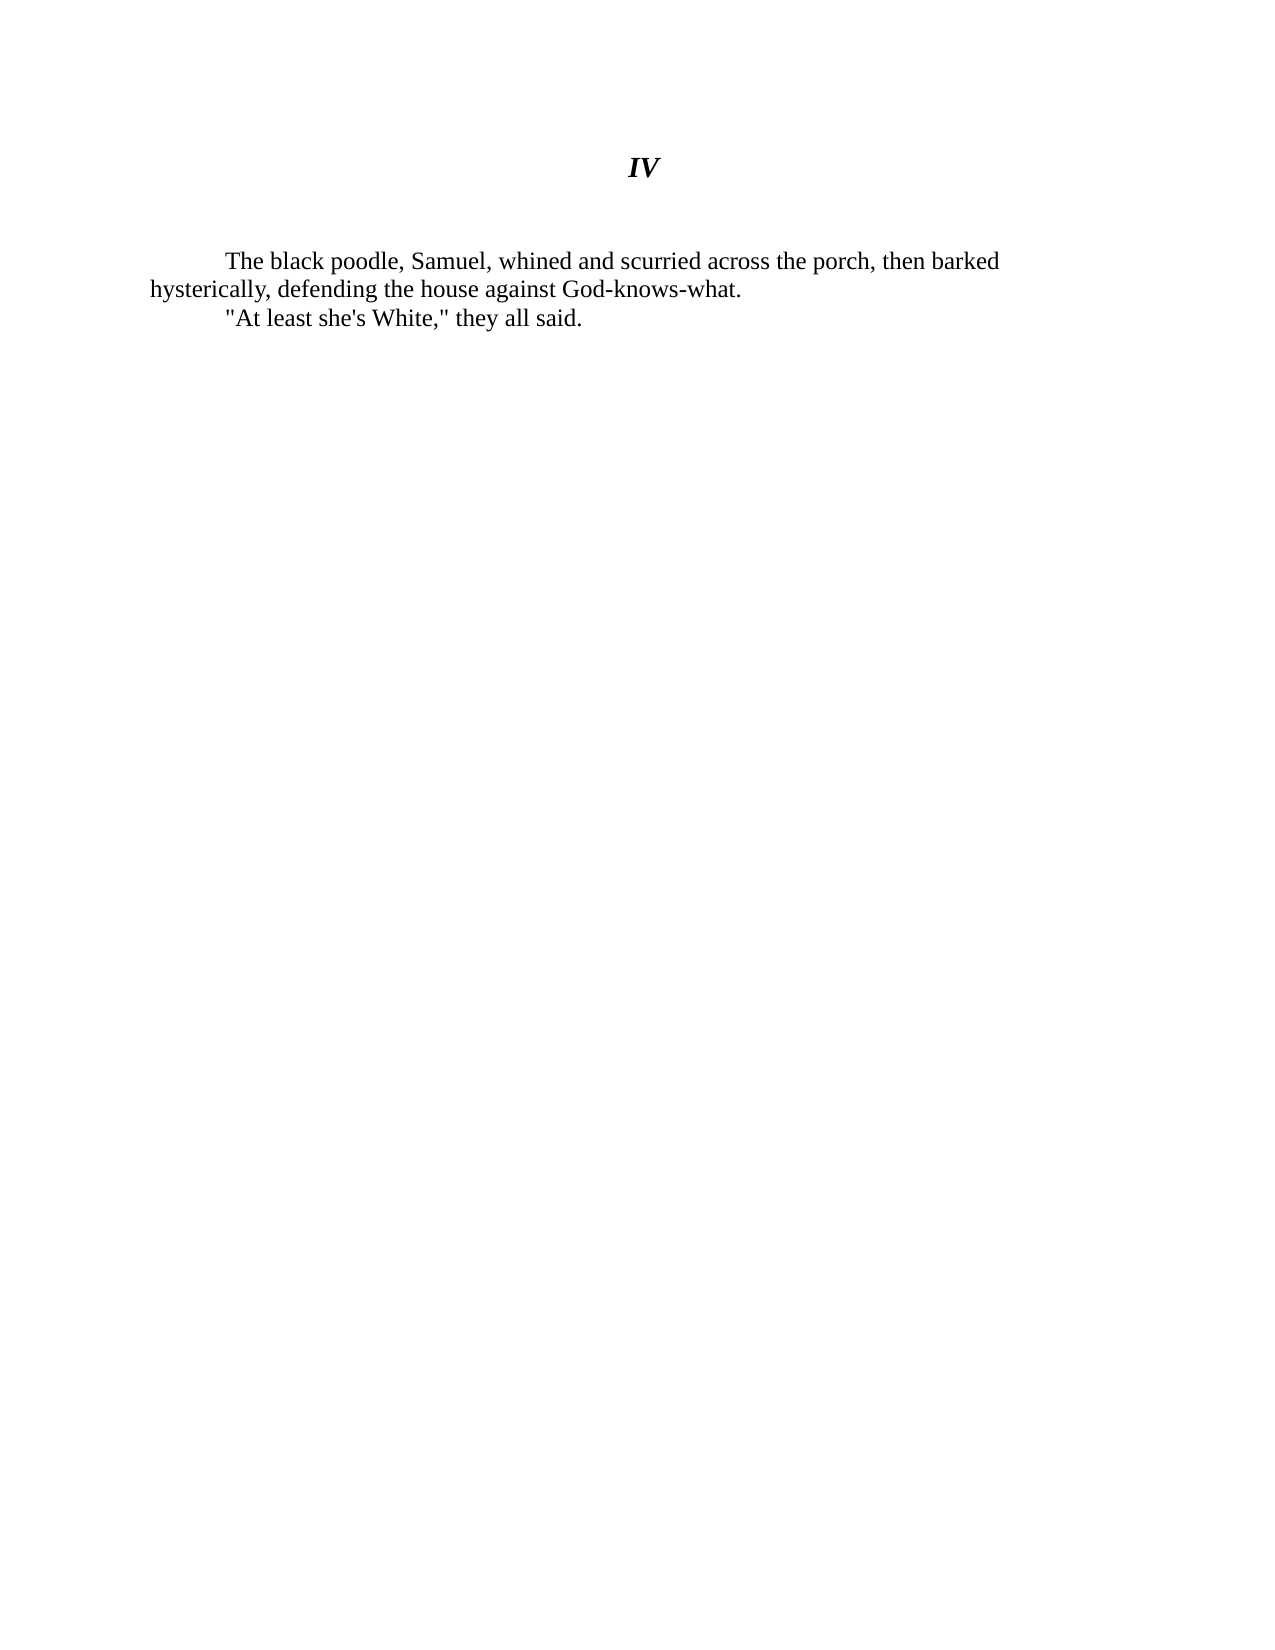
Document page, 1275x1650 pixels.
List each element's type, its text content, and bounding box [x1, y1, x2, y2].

text "At least she's White," they all said. [150, 303, 1125, 332]
subtitle IV [150, 150, 1125, 183]
text The black poodle, Samuel, whined and scurried across the porch, then barked hysterically, defending the house against God-knows-what. [150, 246, 1125, 303]
